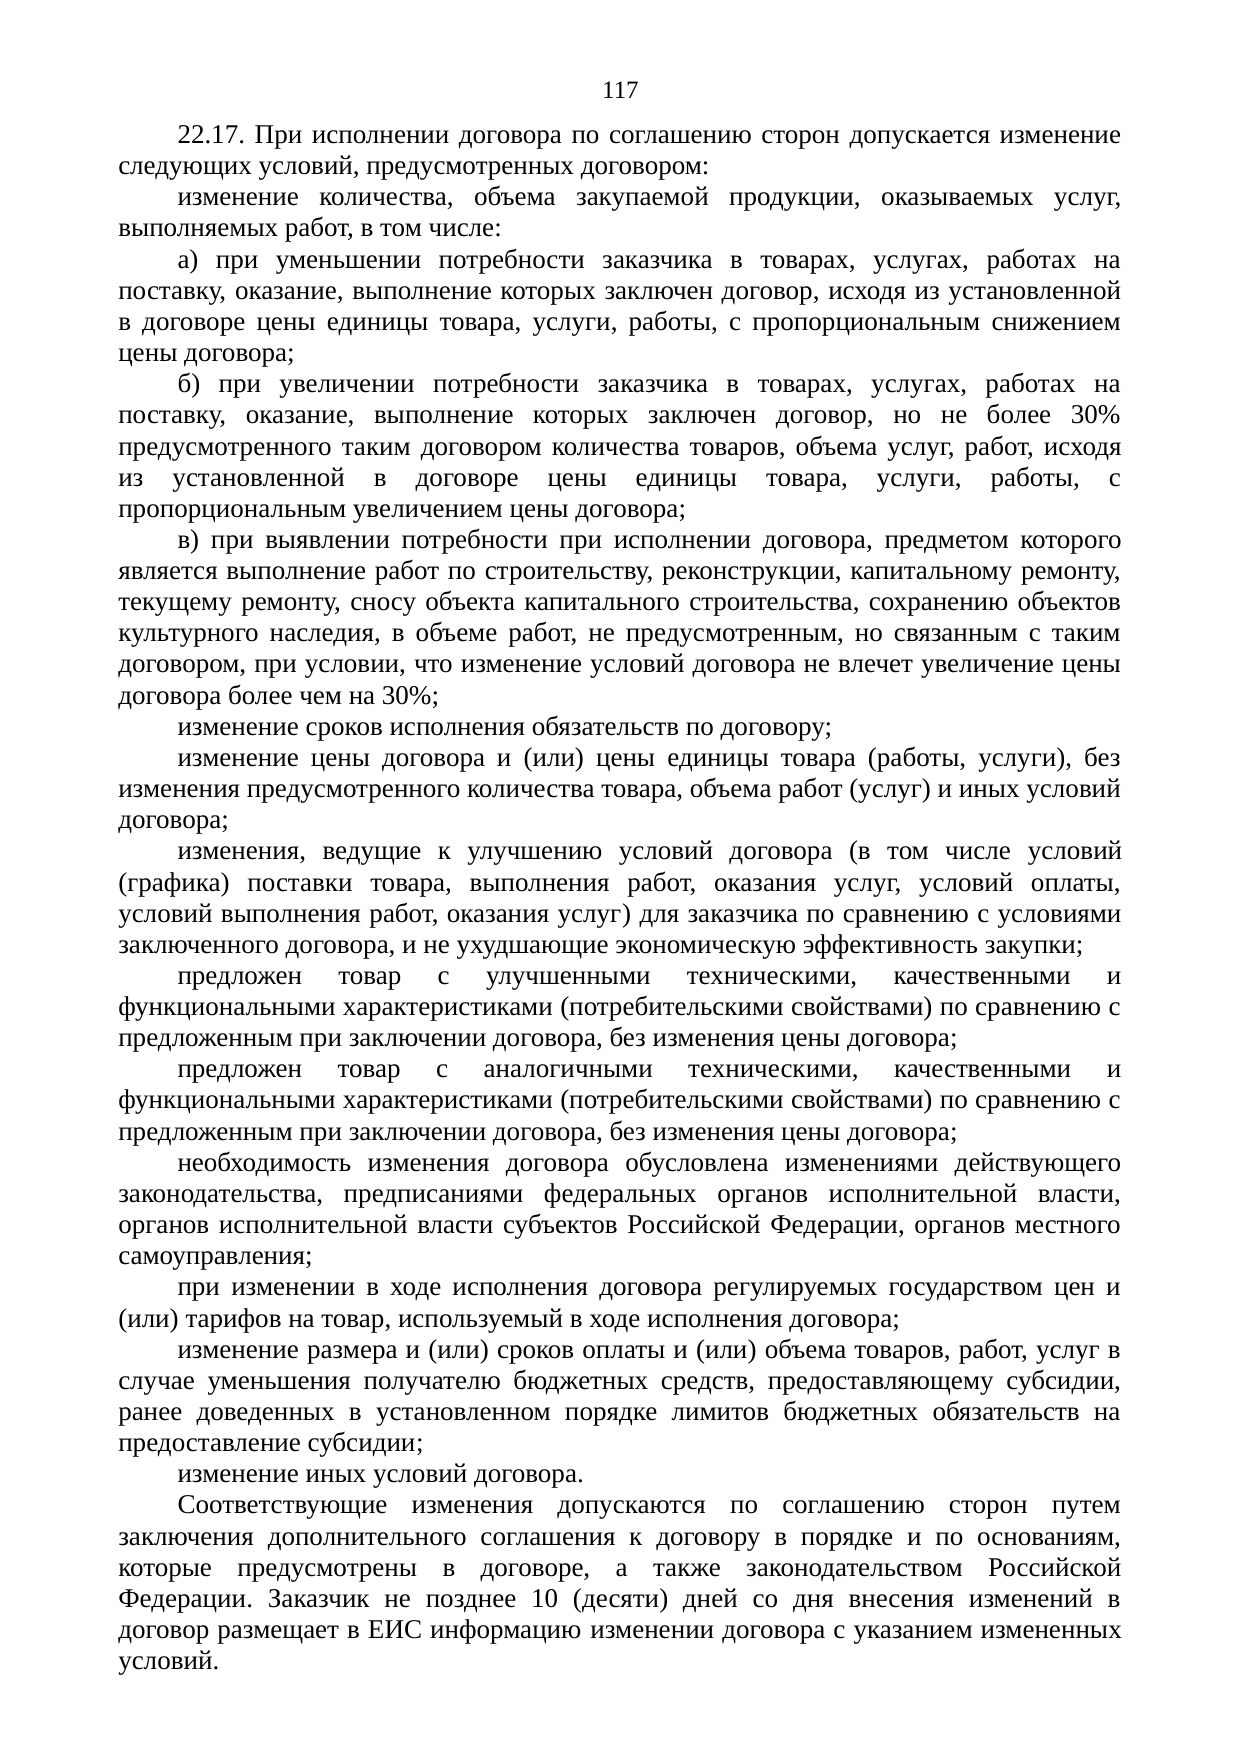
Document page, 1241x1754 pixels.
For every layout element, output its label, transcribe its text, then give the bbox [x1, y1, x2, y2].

text в) при выявлении потребности при исполнении договора, предметом которого является выполнение работ по строительству, реконструкции, капитальному ремонту, текущему ремонту, сносу объекта капитального строительства, сохранению объектов культурного наследия, в объеме работ, не предусмотренным, но связанным с таким договором, при условии, что изменение условий договора не влечет увеличение цены договора более чем на 30%; [118, 523, 1122, 710]
text изменения, ведущие к улучшению условий договора (в том числе условий (графика) поставки товара, выполнения работ, оказания услуг, условий оплаты, условий выполнения работ, оказания услуг) для заказчика по сравнению с условиями заключенного договора, и не ухудшающие экономическую эффективность закупки; [118, 834, 1122, 959]
text изменение количества, объема закупаемой продукции, оказываемых услуг, выполняемых работ, в том числе: [118, 180, 1122, 243]
text а) при уменьшении потребности заказчика в товарах, услугах, работах на поставку, оказание, выполнение которых заключен договор, исходя из установленной в договоре цены единицы товара, услуги, работы, с пропорциональным снижением цены договора; [118, 243, 1122, 367]
text необходимость изменения договора обусловлена изменениями действующего законодательства, предписаниями федеральных органов исполнительной власти, органов исполнительной власти субъектов Российской Федерации, органов местного самоуправления; [118, 1146, 1122, 1271]
text б) при увеличении потребности заказчика в товарах, услугах, работах на поставку, оказание, выполнение которых заключен договор, но не более 30% предусмотренного таким договором количества товаров, объема услуг, работ, исходя из установленной в договоре цены единицы товара, услуги, работы, с пропорциональным увеличением цены договора; [118, 367, 1122, 523]
text изменение иных условий договора. [118, 1457, 1122, 1488]
text изменение размера и (или) сроков оплаты и (или) объема товаров, работ, услуг в случае уменьшения получателю бюджетных средств, предоставляющему субсидии, ранее доведенных в установленном порядке лимитов бюджетных обязательств на предоставление субсидии; [118, 1333, 1122, 1457]
text при изменении в ходе исполнения договора регулируемых государством цен и (или) тарифов на товар, используемый в ходе исполнения договора; [118, 1271, 1122, 1333]
text изменение цены договора и (или) цены единицы товара (работы, услуги), без изменения предусмотренного количества товара, объема работ (услуг) и иных условий договора; [118, 741, 1122, 834]
text Соответствующие изменения допускаются по соглашению сторон путем заключения дополнительного соглашения к договору в порядке и по основаниям, которые предусмотрены в договоре, а также законодательством Российской Федерации. Заказчик не позднее 10 (десяти) дней со дня внесения изменений в договор размещает в ЕИС информацию изменении договора с указанием измененных условий. [118, 1488, 1122, 1675]
text предложен товар с аналогичными техническими, качественными и функциональными характеристиками (потребительскими свойствами) по сравнению с предложенным при заключении договора, без изменения цены договора; [118, 1052, 1122, 1146]
text предложен товар с улучшенными техническими, качественными и функциональными характеристиками (потребительскими свойствами) по сравнению с предложенным при заключении договора, без изменения цены договора; [118, 959, 1122, 1052]
text изменение сроков исполнения обязательств по договору; [118, 710, 1122, 741]
text 22.17. При исполнении договора по соглашению сторон допускается изменение следующих условий, предусмотренных договором: [118, 118, 1122, 180]
